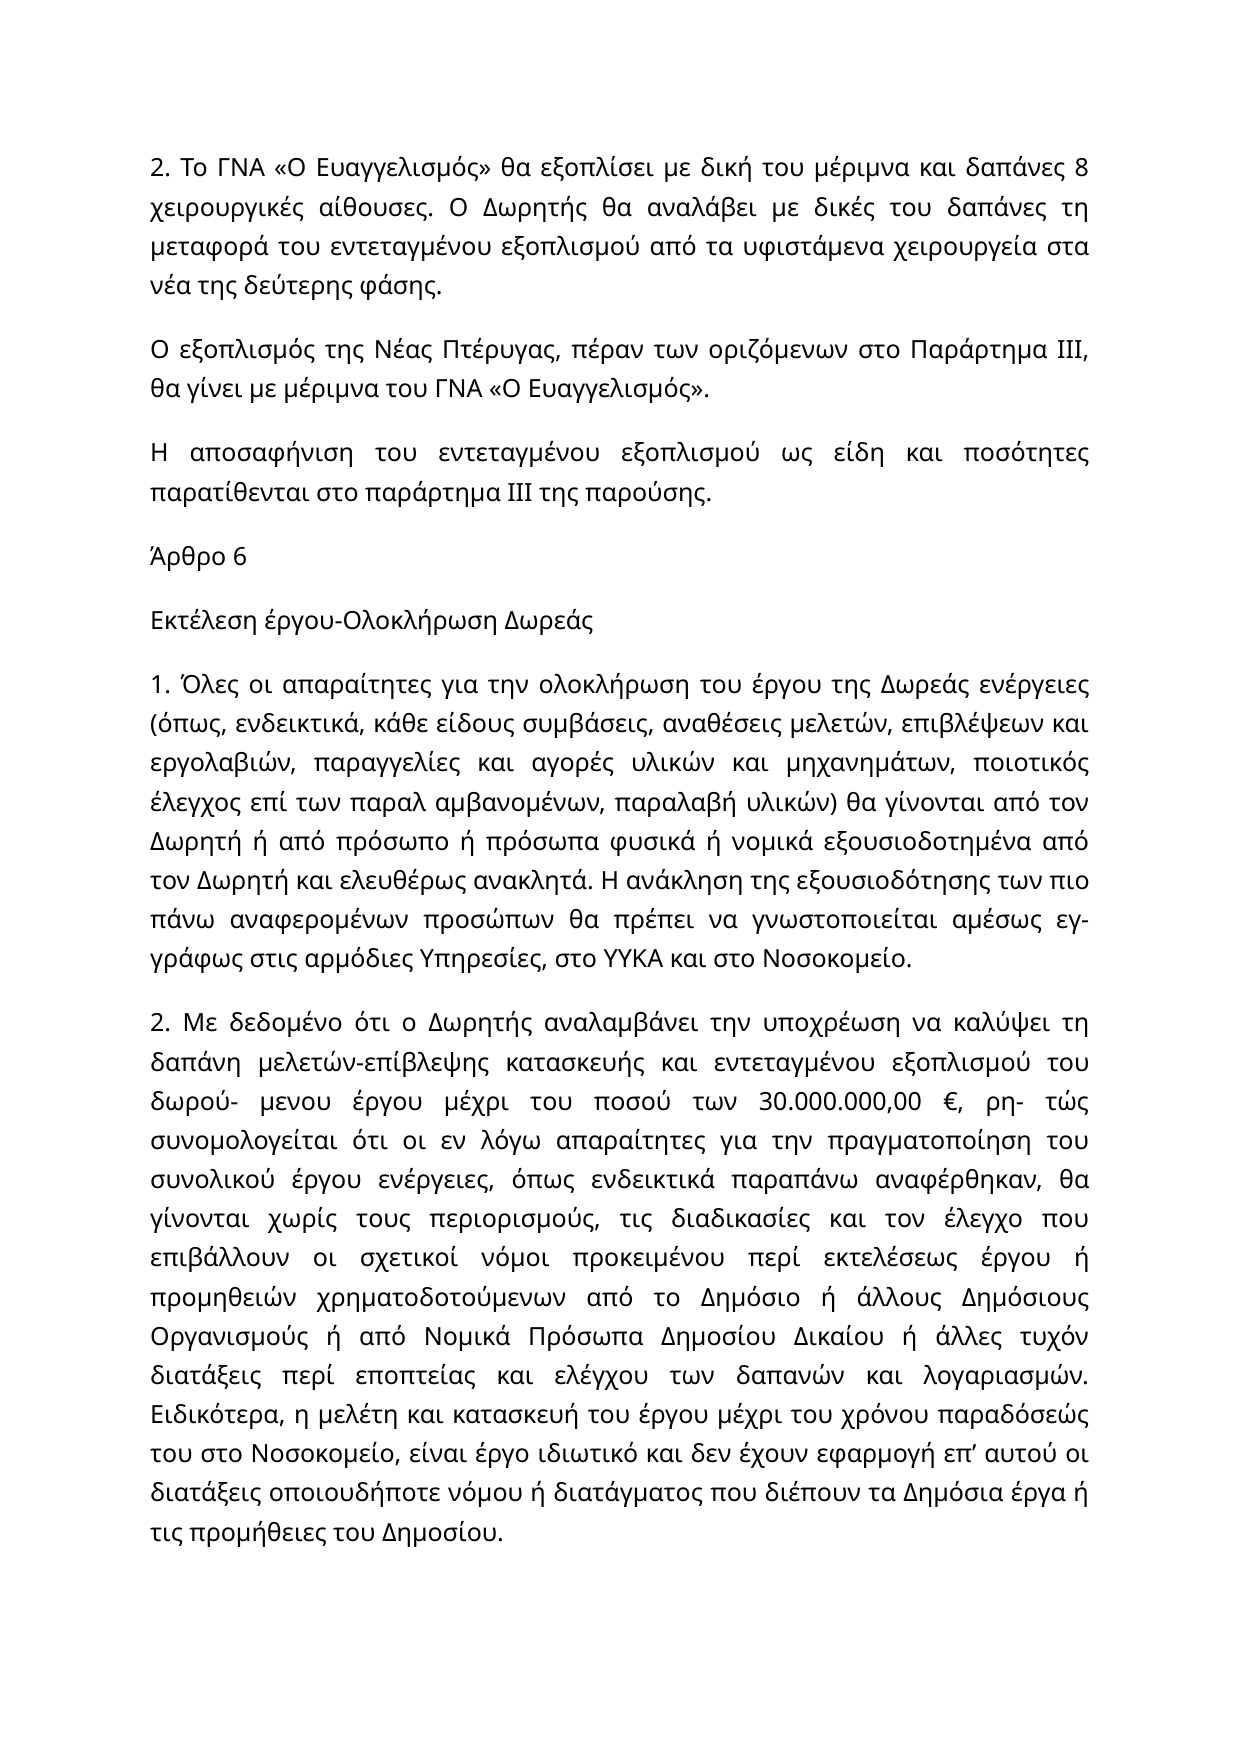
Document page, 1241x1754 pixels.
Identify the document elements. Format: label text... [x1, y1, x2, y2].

text 2. Το ΓΝΑ «Ο Ευαγγελισμός» θα εξοπλίσει με δική του μέριμνα και δαπάνες 8 χειρουργικές αίθουσες. Ο Δωρητής θα αναλάβει με δικές του δαπάνες τη μεταφορά του εντεταγμένου εξοπλισμού από τα υφιστάμενα χειρουργεία στα νέα της δεύτερης φάσης. [150, 150, 1090, 302]
text 1. Όλες οι απαραίτητες για την ολοκλήρωση του έργου της Δωρεάς ενέργειες (όπως, ενδεικτικά, κάθε είδους συμβάσεις, αναθέσεις μελετών, επιβλέψεων και εργολαβιών, παραγγελίες και αγορές υλικών και μηχανημάτων, ποιοτικός έλεγχος επί των παραλ αμβανομένων, παραλαβή υλικών) θα γίνονται από τον Δωρητή ή από πρόσωπο ή πρόσωπα φυσικά ή νομικά εξουσιοδοτημένα από τον Δωρητή και ελευθέρως ανακλητά. Η ανάκληση της εξουσιοδότησης των πιo πάνω αναφερομένων προσώπων θα πρέπει να γνωστοποιείται αμέσως εγ- γράφως στις αρμόδιες Υπηρεσίες, στο ΥΥΚΑ και στο Νοσοκομείο. [150, 667, 1090, 975]
text Άρθρο 6 [150, 538, 1090, 572]
text Εκτέλεση έργου-Ολοκλήρωση Δωρεάς [150, 602, 1090, 637]
text Ο εξοπλισμός της Νέας Πτέρυγας, πέραν των οριζόμενων στο Παράρτημα III, θα γίνει με μέριμνα του ΓΝΑ «Ο Ευαγγελισμός». [150, 332, 1090, 405]
text Η αποσαφήνιση του εντεταγμένου εξοπλισμού ως είδη και ποσότητες παρατίθενται στο παράρτημα III της παρούσης. [150, 435, 1090, 508]
text 2. Με δεδομένο ότι ο Δωρητής αναλαμβάνει την υποχρέωση να καλύψει τη δαπάνη μελετών-επίβλεψης κατασκευής και εντεταγμένου εξοπλισμού του δωρού- μενου έργου μέχρι του ποσού των 30.000.000,00 €, ρη- τώς συνομολογείται ότι οι εν λόγω απαραίτητες για την πραγματοποίηση του συνολικού έργου ενέργειες, όπως ενδεικτικά παραπάνω αναφέρθηκαν, θα γίνονται χωρίς τους περιορισμούς, τις διαδικασίες και τον έλεγχο που επιβάλλουν οι σχετικοί νόμοι προκειμένου περί εκτελέσεως έργου ή προμηθειών χρηματοδοτούμενων από το Δημόσιο ή άλλους Δημόσιους Οργανισμούς ή από Νομικά Πρόσωπα Δημοσίου Δικαίου ή άλλες τυχόν διατάξεις περί εποπτείας και ελέγχου των δαπανών και λογαριασμών. Ειδικότερα, η μελέτη και κατασκευή του έργου μέχρι του χρόνου παραδόσεώς του στο Νοσοκομείο, είναι έργο ιδιωτικό και δεν έχουν εφαρμογή επ’ αυτού οι διατάξεις οποιουδήποτε νόμου ή διατάγματος που διέπουν τα Δημόσια έργα ή τις προμήθειες του Δημοσίου. [150, 1005, 1090, 1548]
